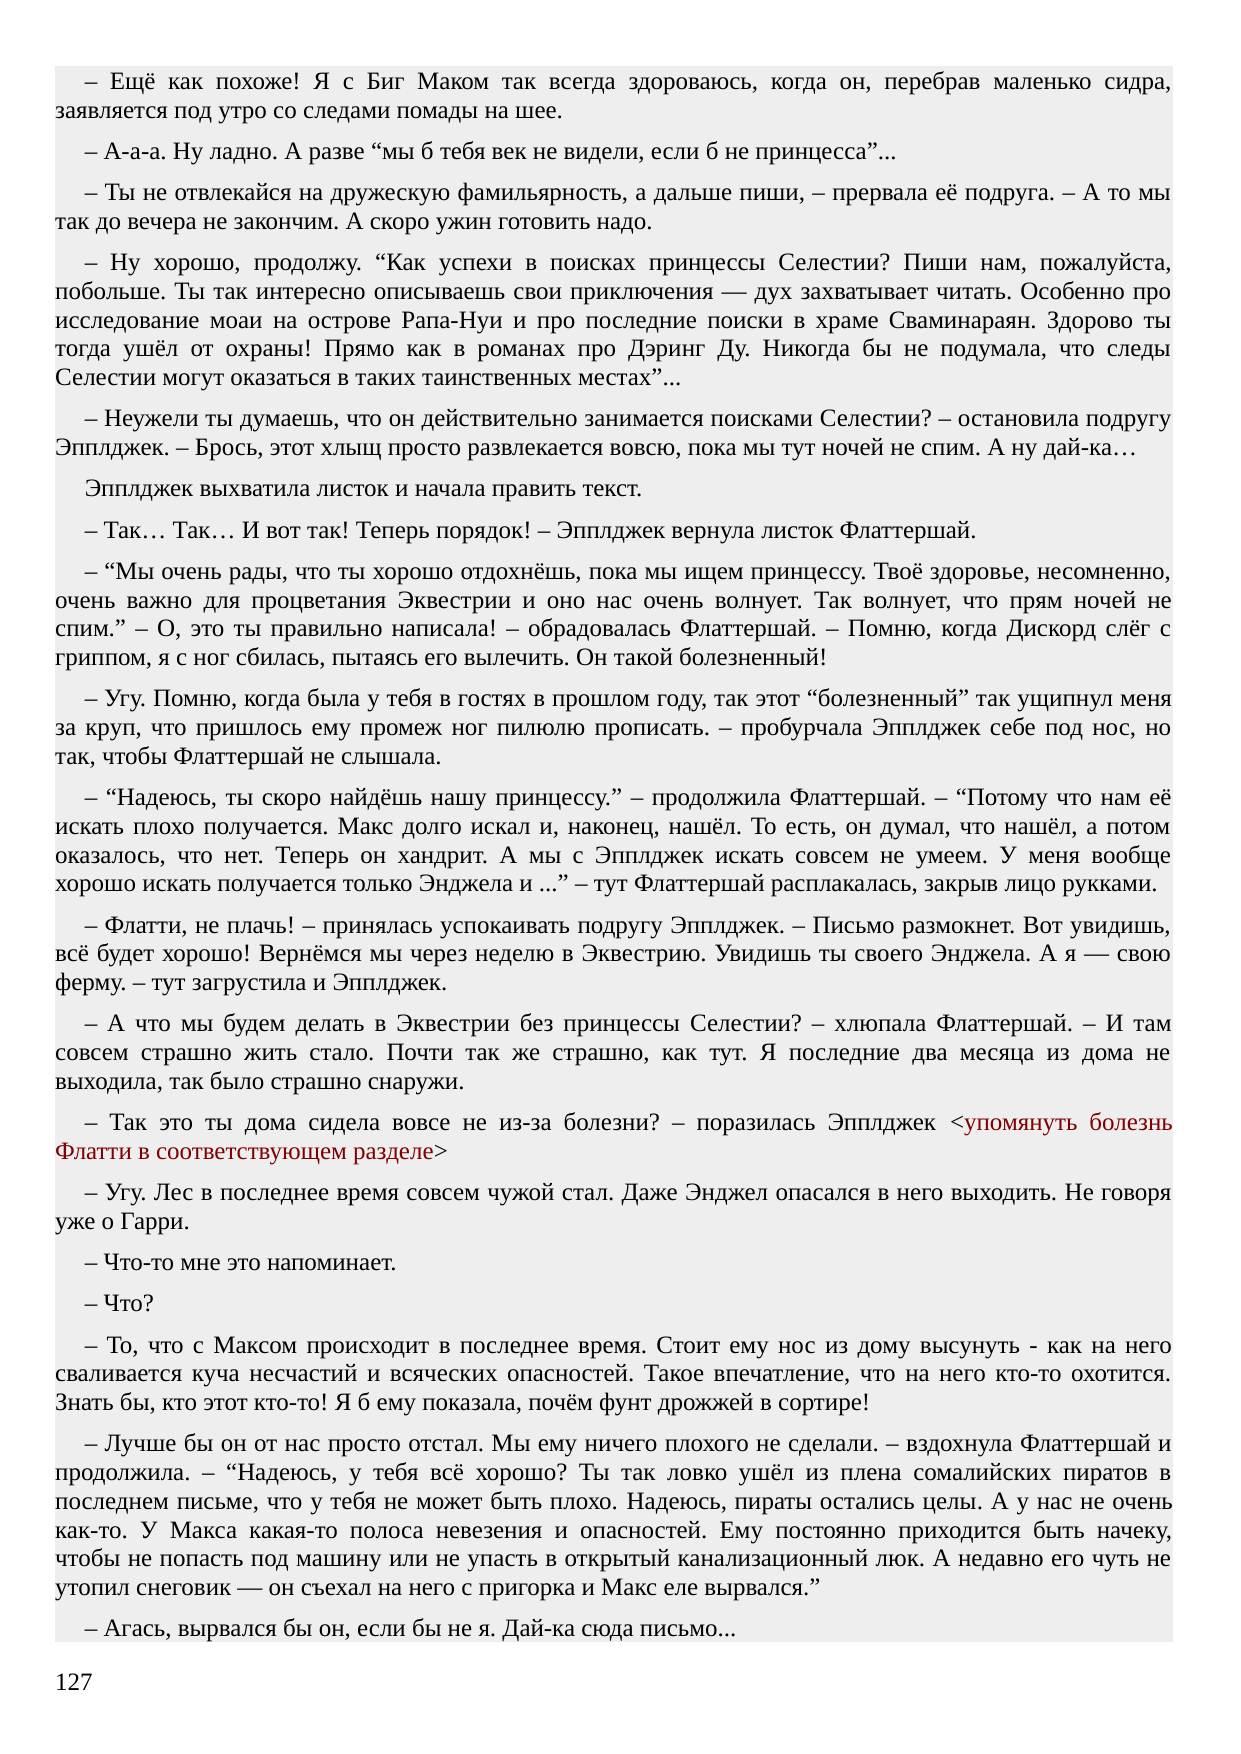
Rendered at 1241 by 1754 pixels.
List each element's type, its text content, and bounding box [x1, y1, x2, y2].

text – Ну хорошо, продолжу. “Как успехи в поисках принцессы Селестии? Пиши нам, пожалуйста, побольше. Ты так интересно описываешь свои приключения — дух захватывает читать. Особенно про исследование моаи на острове Рапа-Нуи и про последние поиски в храме Сваминараян. Здорово ты тогда ушёл от охраны! Прямо как в романах про Дэринг Ду. Никогда бы не подумала, что следы Селестии могут оказаться в таких таинственных местах”... [55, 247, 1173, 391]
text – Ещё как похоже! Я с Биг Маком так всегда здороваюсь, когда он, перебрав маленько сидра, заявляется под утро со следами помады на шее. [55, 66, 1173, 123]
text – То, что с Максом происходит в последнее время. Стоит ему нос из дому высунуть - как на него сваливается куча несчастий и всяческих опасностей. Такое впечатление, что на него кто-то охотится. Знать бы, кто этот кто-то! Я б ему показала, почём фунт дрожжей в сортире! [55, 1330, 1173, 1416]
text – Неужели ты думаешь, что он действительно занимается поисками Селестии? – остановила подругу Эпплджек. – Брось, этот хлыщ просто развлекается вовсю, пока мы тут ночей не спим. А ну дай-ка… [55, 403, 1173, 461]
text – Угу. Лес в последнее время совсем чужой стал. Даже Энджел опасался в него выходить. Не говоря уже о Гарри. [55, 1177, 1173, 1235]
text – Флатти, не плачь! – принялась успокаивать подругу Эпплджек. – Письмо размокнет. Вот увидишь, всё будет хорошо! Вернёмся мы через неделю в Эквестрию. Увидишь ты своего Энджела. А я — свою ферму. – тут загрустила и Эпплджек. [55, 910, 1173, 996]
text Эпплджек выхватила листок и начала править текст. [55, 473, 1173, 502]
text – “Надеюсь, ты скоро найдёшь нашу принцессу.” – продолжила Флаттершай. – “Потому что нам её искать плохо получается. Макс долго искал и, наконец, нашёл. То есть, он думал, что нашёл, а потом оказалось, что нет. Теперь он хандрит. А мы с Эпплджек искать совсем не умеем. У меня вообще хорошо искать получается только Энджела и ...” – тут Флаттершай расплакалась, закрыв лицо рукками. [55, 782, 1173, 897]
text – А-а-а. Ну ладно. А разве “мы б тебя век не видели, если б не принцесса”... [55, 136, 1173, 165]
text – Лучше бы он от нас просто отстал. Мы ему ничего плохого не сделали. – вздохнула Флаттершай и продолжила. – “Надеюсь, у тебя всё хорошо? Ты так ловко ушёл из плена сомалийских пиратов в последнем письме, что у тебя не может быть плохо. Надеюсь, пираты остались целы. А у нас не очень как-то. У Макса какая-то полоса невезения и опасностей. Ему постоянно приходится быть начеку, чтобы не попасть под машину или не упасть в открытый канализационный люк. А недавно его чуть не утопил снеговик — он съехал на него с пригорка и Макс еле вырвался.” [55, 1428, 1173, 1601]
text – Так… Так… И вот так! Теперь порядок! – Эпплджек вернула листок Флаттершай. [55, 515, 1173, 543]
text – Что? [55, 1288, 1173, 1317]
text – Угу. Помню, когда была у тебя в гостях в прошлом году, так этот “болезненный” так ущипнул меня за круп, что пришлось ему промеж ног пилюлю прописать. – пробурчала Эпплджек себе под нос, но так, чтобы Флаттершай не слышала. [55, 683, 1173, 770]
text – Ты не отвлекайся на дружескую фамильярность, а дальше пиши, – прервала её подруга. – А то мы так до вечера не закончим. А скоро ужин готовить надо. [55, 177, 1173, 235]
text – Агась, вырвался бы он, если бы не я. Дай-ка сюда письмо... [55, 1613, 1173, 1642]
text – Что-то мне это напоминает. [55, 1247, 1173, 1276]
text – А что мы будем делать в Эквестрии без принцессы Селестии? – хлюпала Флаттершай. – И там совсем страшно жить стало. Почти так же страшно, как тут. Я последние два месяца из дома не выходила, так было страшно снаружи. [55, 1008, 1173, 1095]
text – “Мы очень рады, что ты хорошо отдохнёшь, пока мы ищем принцессу. Твоё здоровье, несомненно, очень важно для процветания Эквестрии и оно нас очень волнует. Так волнует, что прям ночей не спим.” – О, это ты правильно написала! – обрадовалась Флаттершай. – Помню, когда Дискорд слёг с гриппом, я с ног сбилась, пытаясь его вылечить. Он такой болезненный! [55, 556, 1173, 671]
text – Так это ты дома сидела вовсе не из-за болезни? – поразилась Эпплджек <упомянуть болезнь Флатти в соответствующем разделе> [55, 1107, 1173, 1165]
